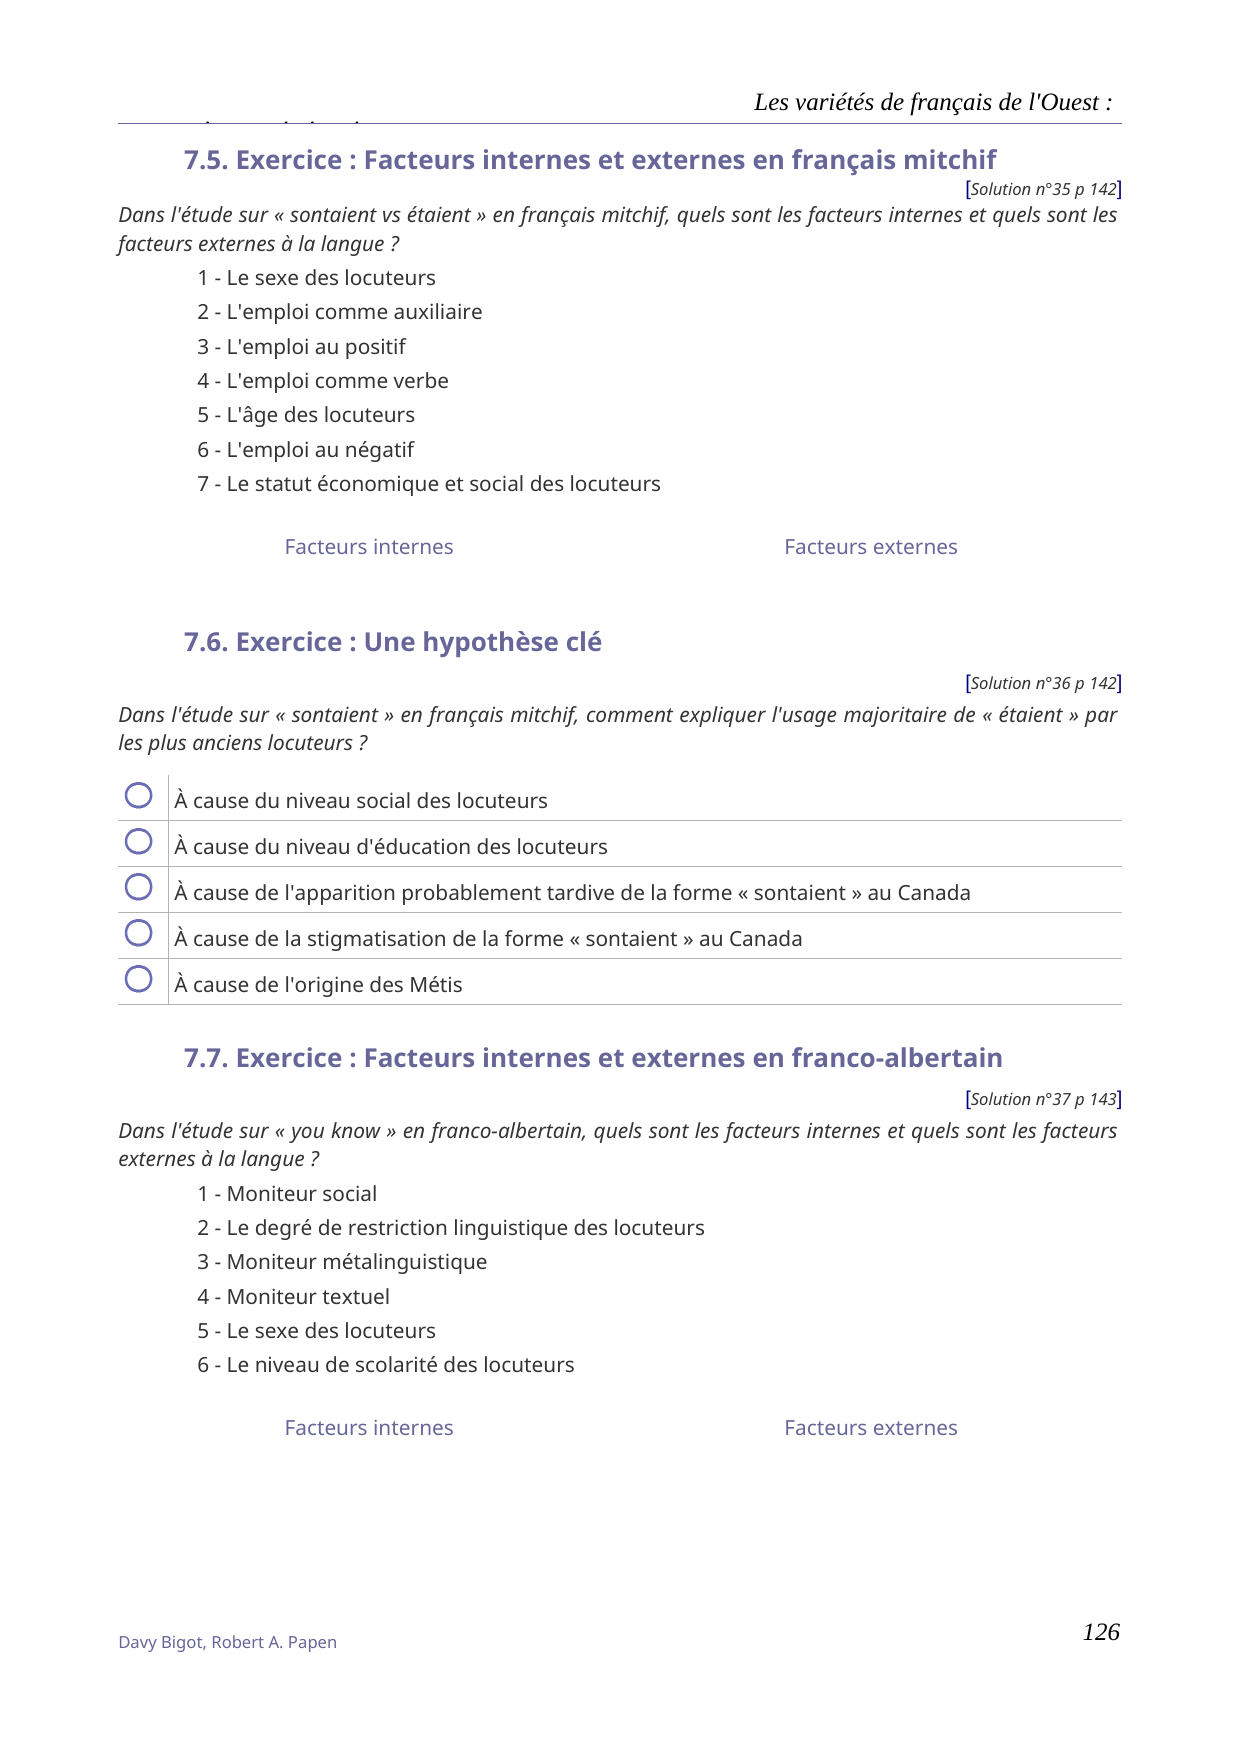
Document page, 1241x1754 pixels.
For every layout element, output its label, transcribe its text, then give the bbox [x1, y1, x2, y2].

picture [123, 872, 154, 902]
table_cell [118, 867, 168, 912]
table_header [118, 775, 168, 820]
list Le degré de restriction linguistique des locuteurs [156, 1213, 1122, 1241]
table_cell [620, 561, 1122, 588]
list Le statut économique et social des locuteurs [156, 469, 1122, 498]
text [Solution n°36 p 128] [118, 671, 1122, 694]
table_header Facteurs internes [118, 1408, 620, 1442]
list Moniteur métalinguistique [156, 1247, 1122, 1276]
list Moniteur social [156, 1179, 1122, 1207]
table_cell [118, 1442, 620, 1469]
table_cell [118, 561, 620, 588]
table_header Facteurs internes [118, 526, 620, 561]
list L'emploi comme verbe [156, 366, 1122, 394]
text [Solution n°37 p 129] [118, 1087, 1122, 1110]
table_header Facteurs externes [620, 526, 1122, 561]
text Dans l'étude sur « sontaient vs étaient » en français mitchif, quels sont les facteurs internes et quels sont les facteurs externes à la langue ? [118, 200, 1122, 257]
picture [123, 780, 154, 810]
text [Solution n°35 p 128] [118, 177, 1122, 200]
list Le sexe des locuteurs [156, 1316, 1122, 1344]
list Le niveau de scolarité des locuteurs [156, 1351, 1122, 1379]
title Exercice : Facteurs internes et externes en français mitchif [177, 142, 1122, 177]
table_cell [620, 1442, 1122, 1469]
list L'âge des locuteurs [156, 401, 1122, 429]
list L'emploi au positif [156, 332, 1122, 360]
list Moniteur textuel [156, 1282, 1122, 1310]
picture [123, 826, 154, 856]
picture [123, 963, 154, 994]
table_cell À cause de l'origine des Métis [169, 959, 1122, 1004]
table_cell À cause du niveau d'éducation des locuteurs [169, 821, 1122, 866]
title Exercice : Une hypothèse clé [177, 624, 1122, 659]
table_cell À cause de la stigmatisation de la forme « sontaient » au Canada [169, 913, 1122, 958]
table_header Facteurs externes [620, 1408, 1122, 1442]
table_cell À cause de l'apparition probablement tardive de la forme « sontaient » au Canada [169, 867, 1122, 912]
list L'emploi au négatif [156, 435, 1122, 463]
table_header À cause du niveau social des locuteurs [169, 775, 1122, 820]
table_cell [118, 959, 168, 1004]
list Le sexe des locuteurs [156, 263, 1122, 291]
picture [123, 918, 154, 948]
table_cell [118, 913, 168, 958]
text Dans l'étude sur « you know » en franco-albertain, quels sont les facteurs internes et quels sont les facteurs externes à la langue ? [118, 1116, 1122, 1173]
title Exercice : Facteurs internes et externes en franco-albertain [177, 1039, 1122, 1075]
list L'emploi comme auxiliaire [156, 297, 1122, 326]
table_cell [118, 821, 168, 866]
text Dans l'étude sur « sontaient » en français mitchif, comment expliquer l'usage majoritaire de « étaient » par les plus anciens locuteurs ? [118, 700, 1122, 757]
